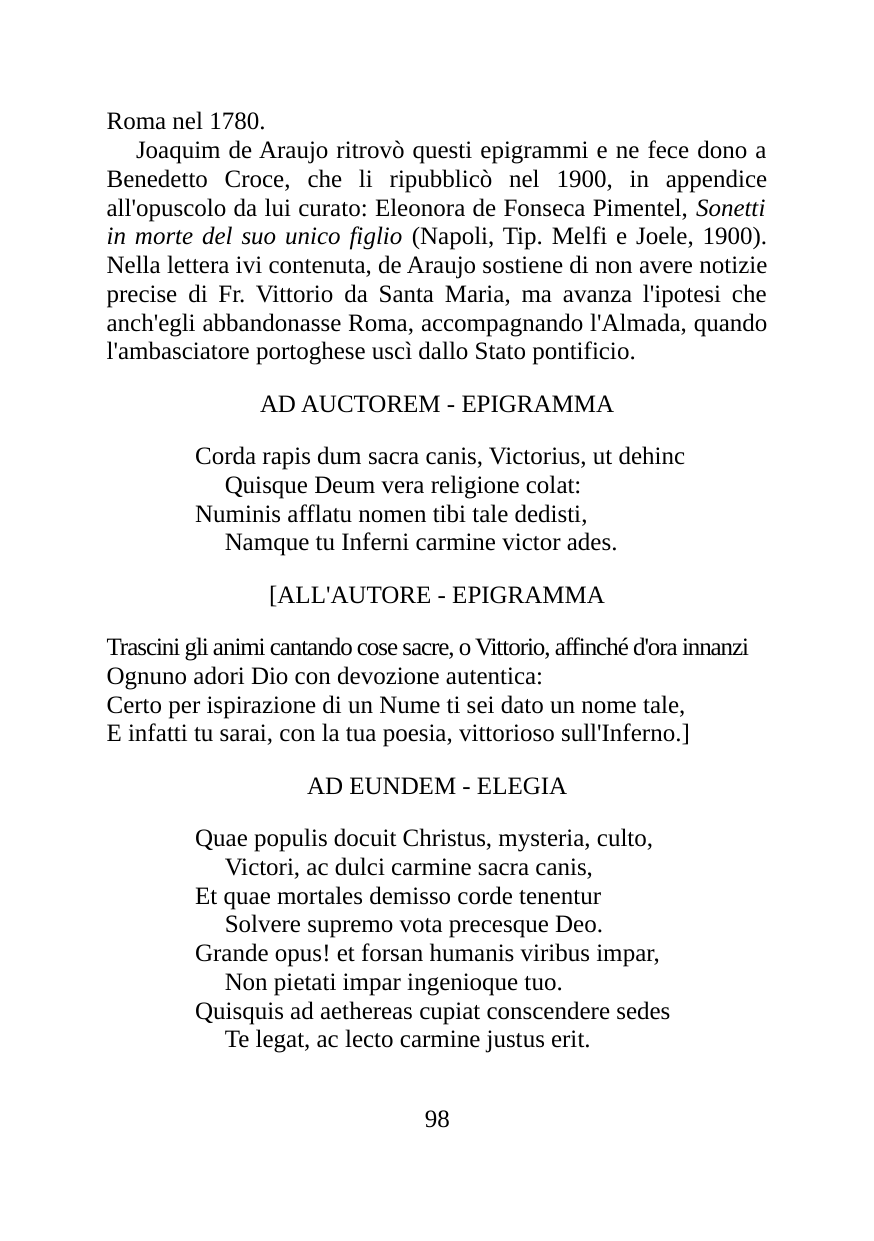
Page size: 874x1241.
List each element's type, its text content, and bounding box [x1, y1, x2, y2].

subtitle AD AUCTOREM - EPIGRAMMA [106, 389, 768, 417]
text Grande opus! et forsan humanis viribus impar, Non pietati impar ingenioque tuo. [195, 938, 768, 996]
text Quisquis ad aethereas cupiat conscendere sedes Te legat, ac lecto carmine justus erit. [195, 996, 768, 1053]
text E infatti tu sarai, con la tua poesia, vittorioso sull'Inferno.] [106, 718, 768, 747]
subtitle AD EUNDEM - ELEGIA [106, 771, 768, 799]
subtitle [ALL'AUTORE - EPIGRAMMA [106, 580, 768, 608]
text Certo per ispirazione di un Nume ti sei dato un nome tale, [106, 690, 768, 718]
text Roma nel 1780. [106, 106, 768, 135]
text Trascini gli animi cantando cose sacre, o Vittorio, affinché d'ora innanzi [106, 632, 768, 661]
text Corda rapis dum sacra canis, Victorius, ut dehinc Quisque Deum vera religione colat: [195, 441, 768, 499]
text Ognuno adori Dio con devozione autentica: [106, 661, 768, 690]
text Et quae mortales demisso corde tenentur Solvere supremo vota precesque Deo. [195, 881, 768, 938]
text Joaquim de Araujo ritrovò questi epigrammi e ne fece dono a Benedetto Croce, che li ripubblicò nel 1900, in appendice all'opuscolo da lui curato: Eleonora de Fonseca Pimentel, Sonetti in morte del suo unico figlio (Napoli, Tip. Melfi e Joele, 1900). Nella lettera ivi contenuta, de Araujo sostiene di non avere notizie precise di Fr. Vittorio da Santa Maria, ma avanza l'ipotesi che anch'egli abbandonasse Roma, accompagnando l'Almada, quando l'ambasciatore portoghese uscì dallo Stato pontificio. [106, 135, 768, 365]
text Numinis afflatu nomen tibi tale dedisti, Namque tu Inferni carmine victor ades. [195, 499, 768, 556]
text Quae populis docuit Christus, mysteria, culto, Victori, ac dulci carmine sacra canis, [195, 823, 768, 881]
